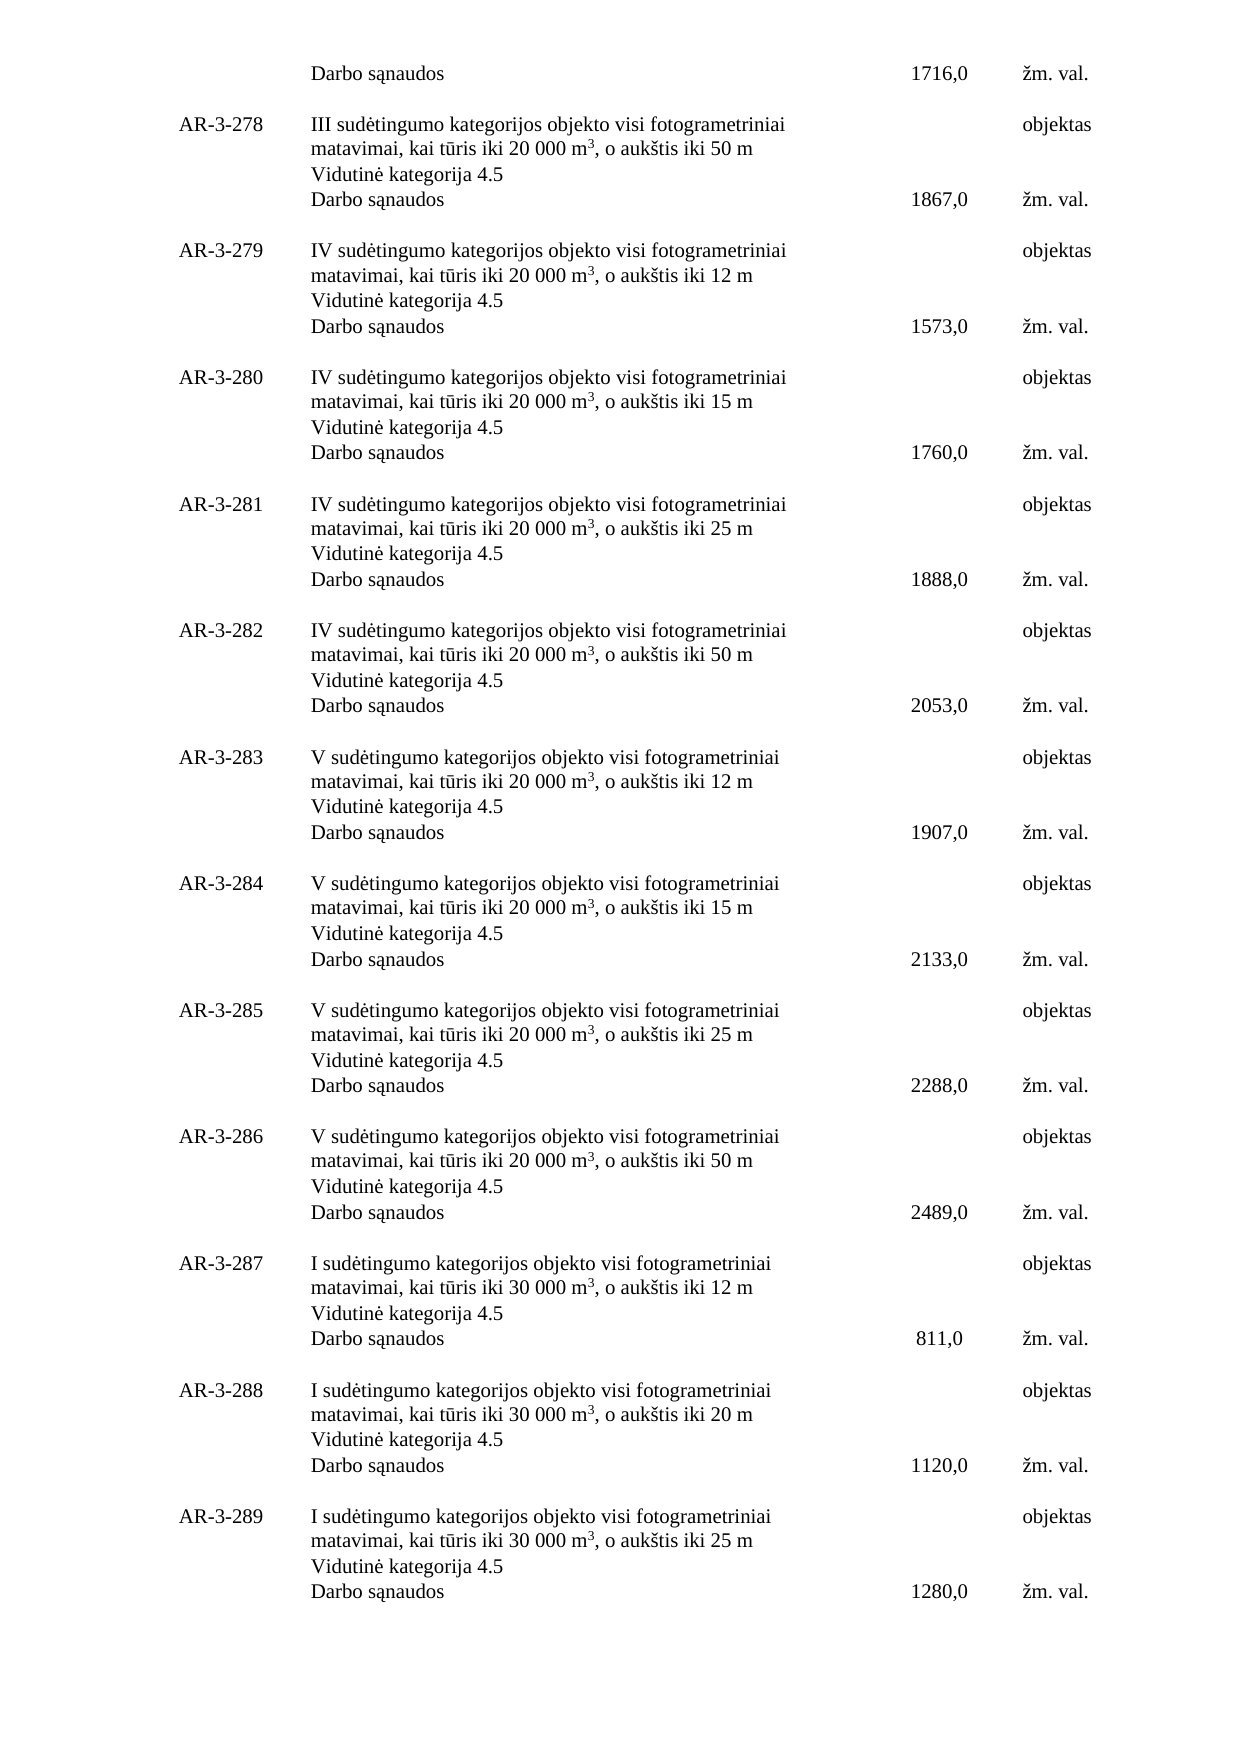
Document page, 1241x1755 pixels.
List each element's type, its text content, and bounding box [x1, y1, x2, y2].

table_cell [309, 338, 858, 363]
table_cell [1021, 1046, 1181, 1072]
table_cell [858, 919, 1021, 945]
table_cell objektas [1021, 1503, 1181, 1552]
table_cell [1021, 338, 1181, 363]
table_cell žm. val. [1021, 692, 1181, 717]
table_cell objektas [1021, 110, 1181, 160]
table_cell 1888,0 [858, 565, 1021, 591]
table_cell [177, 919, 309, 945]
table_cell [858, 718, 1021, 743]
table_cell [177, 338, 309, 363]
table_cell 2133,0 [858, 945, 1021, 971]
table_cell [858, 666, 1021, 692]
table_cell I sudėtingumo kategorijos objekto visi fotogrametriniai matavimai, kai tūris iki 30 000 m3, o aukštis iki 12 m [309, 1249, 858, 1299]
table_cell žm. val. [1021, 1198, 1181, 1224]
table_cell IV sudėtingumo kategorijos objekto visi fotogrametriniai matavimai, kai tūris iki 20 000 m3, o aukštis iki 50 m [309, 617, 858, 666]
table_cell objektas [1021, 996, 1181, 1046]
table_cell žm. val. [1021, 1325, 1181, 1350]
table_cell [177, 793, 309, 818]
table_cell objektas [1021, 617, 1181, 666]
table_cell [1021, 1350, 1181, 1376]
table_cell I sudėtingumo kategorijos objekto visi fotogrametriniai matavimai, kai tūris iki 30 000 m3, o aukštis iki 20 m [309, 1376, 858, 1426]
table_cell [858, 1123, 1021, 1172]
table_cell [177, 666, 309, 692]
table_cell [309, 591, 858, 617]
table_cell Darbo sąnaudos [309, 1325, 858, 1350]
table_cell V sudėtingumo kategorijos objekto visi fotogrametriniai matavimai, kai tūris iki 20 000 m3, o aukštis iki 12 m [309, 743, 858, 793]
table_cell 1280,0 [858, 1578, 1021, 1603]
table_cell [309, 211, 858, 237]
table_cell [858, 464, 1021, 490]
table_cell objektas [1021, 870, 1181, 919]
table_cell AR-3-289 [177, 1503, 309, 1552]
table_cell 2489,0 [858, 1198, 1021, 1224]
table_cell Vidutinė kategorija 4.5 [309, 160, 858, 186]
table_cell [177, 1072, 309, 1097]
table_cell [177, 1097, 309, 1123]
table_cell [309, 971, 858, 996]
table_cell [1021, 591, 1181, 617]
table_cell [177, 1198, 309, 1224]
table_cell [858, 996, 1021, 1046]
table_cell Vidutinė kategorija 4.5 [309, 413, 858, 439]
table_cell [858, 413, 1021, 439]
table_cell žm. val. [1021, 945, 1181, 971]
table_cell [1021, 666, 1181, 692]
table_cell [177, 1299, 309, 1325]
table_cell [1021, 1604, 1181, 1629]
table_cell [1021, 540, 1181, 565]
table_cell objektas [1021, 1249, 1181, 1299]
table_cell objektas [1021, 490, 1181, 540]
table_cell [858, 1097, 1021, 1123]
table_cell [1021, 85, 1181, 110]
table_cell [177, 1173, 309, 1198]
table_cell [177, 59, 309, 85]
table_cell [309, 1477, 858, 1502]
table_cell [177, 1578, 309, 1603]
table_cell [309, 1604, 858, 1629]
table_cell [1021, 160, 1181, 186]
table_cell [1021, 464, 1181, 490]
table_cell Darbo sąnaudos [309, 312, 858, 338]
table_cell [177, 1552, 309, 1578]
table_cell [177, 1451, 309, 1477]
table_cell [1021, 413, 1181, 439]
table_cell Vidutinė kategorija 4.5 [309, 1552, 858, 1578]
table_cell [858, 1350, 1021, 1376]
table_cell [1021, 718, 1181, 743]
table_cell Vidutinė kategorija 4.5 [309, 1299, 858, 1325]
table_cell [858, 1173, 1021, 1198]
table_cell žm. val. [1021, 186, 1181, 211]
table_cell [858, 870, 1021, 919]
table_cell žm. val. [1021, 59, 1181, 85]
table_cell AR-3-282 [177, 617, 309, 666]
table_cell Vidutinė kategorija 4.5 [309, 1173, 858, 1198]
table_cell [177, 565, 309, 591]
table_cell objektas [1021, 364, 1181, 413]
table_cell 1760,0 [858, 439, 1021, 464]
table_cell [177, 540, 309, 565]
table_cell [177, 591, 309, 617]
table_cell 811,0 [858, 1325, 1021, 1350]
table_cell Darbo sąnaudos [309, 439, 858, 464]
table_cell [177, 160, 309, 186]
table_cell [858, 237, 1021, 287]
table_cell Darbo sąnaudos [309, 59, 858, 85]
table_cell [1021, 1426, 1181, 1451]
table_cell objektas [1021, 1376, 1181, 1426]
table_cell AR-3-278 [177, 110, 309, 160]
table_cell [1021, 919, 1181, 945]
table_cell [858, 110, 1021, 160]
table_cell [1021, 211, 1181, 237]
table_cell [858, 211, 1021, 237]
table_cell [177, 1350, 309, 1376]
table_cell [177, 819, 309, 844]
table_cell AR-3-287 [177, 1249, 309, 1299]
table_cell [177, 844, 309, 870]
table_cell AR-3-281 [177, 490, 309, 540]
table_cell [177, 1477, 309, 1502]
table_cell [1021, 971, 1181, 996]
table_cell 1573,0 [858, 312, 1021, 338]
table_cell Vidutinė kategorija 4.5 [309, 919, 858, 945]
table_cell 2288,0 [858, 1072, 1021, 1097]
table_cell [858, 793, 1021, 818]
table_cell [309, 1350, 858, 1376]
table_cell Darbo sąnaudos [309, 1198, 858, 1224]
table_cell [858, 338, 1021, 363]
table_cell V sudėtingumo kategorijos objekto visi fotogrametriniai matavimai, kai tūris iki 20 000 m3, o aukštis iki 25 m [309, 996, 858, 1046]
table_cell AR-3-279 [177, 237, 309, 287]
table_cell žm. val. [1021, 312, 1181, 338]
table_cell [858, 1503, 1021, 1552]
table_cell [177, 85, 309, 110]
table_cell [309, 1097, 858, 1123]
table_cell [858, 591, 1021, 617]
table_cell [177, 718, 309, 743]
table_cell [1021, 1552, 1181, 1578]
table_cell [177, 211, 309, 237]
table_cell AR-3-283 [177, 743, 309, 793]
table_cell Vidutinė kategorija 4.5 [309, 287, 858, 312]
table_cell [1021, 1097, 1181, 1123]
table_cell III sudėtingumo kategorijos objekto visi fotogrametriniai matavimai, kai tūris iki 20 000 m3, o aukštis iki 50 m [309, 110, 858, 160]
table_cell I sudėtingumo kategorijos objekto visi fotogrametriniai matavimai, kai tūris iki 30 000 m3, o aukštis iki 25 m [309, 1503, 858, 1552]
table_cell [177, 692, 309, 717]
table_cell AR-3-280 [177, 364, 309, 413]
table_cell AR-3-286 [177, 1123, 309, 1172]
table_cell [858, 1046, 1021, 1072]
table_cell [858, 1224, 1021, 1249]
table_cell Darbo sąnaudos [309, 186, 858, 211]
table_cell [177, 1325, 309, 1350]
table_cell [309, 718, 858, 743]
table_cell AR-3-284 [177, 870, 309, 919]
table_cell [858, 1604, 1021, 1629]
table_cell [858, 1477, 1021, 1502]
table_cell Vidutinė kategorija 4.5 [309, 793, 858, 818]
table_cell žm. val. [1021, 1072, 1181, 1097]
table_cell [177, 1426, 309, 1451]
table_cell [1021, 844, 1181, 870]
table_cell Vidutinė kategorija 4.5 [309, 1046, 858, 1072]
table_cell V sudėtingumo kategorijos objekto visi fotogrametriniai matavimai, kai tūris iki 20 000 m3, o aukštis iki 15 m [309, 870, 858, 919]
table_cell IV sudėtingumo kategorijos objekto visi fotogrametriniai matavimai, kai tūris iki 20 000 m3, o aukštis iki 15 m [309, 364, 858, 413]
table_cell Darbo sąnaudos [309, 1072, 858, 1097]
table_cell [1021, 1477, 1181, 1502]
table_cell [1021, 1299, 1181, 1325]
table_cell [858, 287, 1021, 312]
table_cell objektas [1021, 1123, 1181, 1172]
table_cell AR-3-288 [177, 1376, 309, 1426]
table_cell [858, 971, 1021, 996]
table_cell [177, 971, 309, 996]
table_cell žm. val. [1021, 819, 1181, 844]
table_cell [858, 364, 1021, 413]
table_cell Darbo sąnaudos [309, 945, 858, 971]
table_cell [1021, 1224, 1181, 1249]
table_cell [858, 490, 1021, 540]
table_cell 1716,0 [858, 59, 1021, 85]
table_cell [858, 743, 1021, 793]
table_cell [1021, 1173, 1181, 1198]
table_cell [858, 1249, 1021, 1299]
table_cell Darbo sąnaudos [309, 1451, 858, 1477]
table_cell [1021, 287, 1181, 312]
table_cell žm. val. [1021, 1578, 1181, 1603]
table_cell [177, 1046, 309, 1072]
table_cell [858, 1376, 1021, 1426]
table_cell [177, 464, 309, 490]
table_cell objektas [1021, 743, 1181, 793]
table_cell žm. val. [1021, 1451, 1181, 1477]
table_cell [858, 844, 1021, 870]
table_cell Darbo sąnaudos [309, 1578, 858, 1603]
table_cell 1907,0 [858, 819, 1021, 844]
table_cell Vidutinė kategorija 4.5 [309, 1426, 858, 1451]
table_cell IV sudėtingumo kategorijos objekto visi fotogrametriniai matavimai, kai tūris iki 20 000 m3, o aukštis iki 25 m [309, 490, 858, 540]
table_cell [177, 439, 309, 464]
table_cell [309, 464, 858, 490]
table_cell Darbo sąnaudos [309, 565, 858, 591]
table_cell V sudėtingumo kategorijos objekto visi fotogrametriniai matavimai, kai tūris iki 20 000 m3, o aukštis iki 50 m [309, 1123, 858, 1172]
table_cell [309, 85, 858, 110]
table_cell [177, 1604, 309, 1629]
table_cell [858, 1426, 1021, 1451]
table_cell Vidutinė kategorija 4.5 [309, 666, 858, 692]
table_cell AR-3-285 [177, 996, 309, 1046]
table_cell [1021, 793, 1181, 818]
table_cell [177, 287, 309, 312]
table_cell žm. val. [1021, 439, 1181, 464]
table_cell 1867,0 [858, 186, 1021, 211]
table_cell Darbo sąnaudos [309, 819, 858, 844]
table_cell [177, 186, 309, 211]
table_cell [858, 85, 1021, 110]
table_cell [858, 160, 1021, 186]
table_cell [177, 312, 309, 338]
table_cell Darbo sąnaudos [309, 692, 858, 717]
table_cell IV sudėtingumo kategorijos objekto visi fotogrametriniai matavimai, kai tūris iki 20 000 m3, o aukštis iki 12 m [309, 237, 858, 287]
table_cell [177, 413, 309, 439]
table_cell [858, 617, 1021, 666]
table_cell 1120,0 [858, 1451, 1021, 1477]
table_cell [177, 1224, 309, 1249]
table_cell objektas [1021, 237, 1181, 287]
table_cell Vidutinė kategorija 4.5 [309, 540, 858, 565]
table_cell 2053,0 [858, 692, 1021, 717]
table_cell [177, 945, 309, 971]
table_cell [858, 540, 1021, 565]
table_cell [309, 1224, 858, 1249]
table_cell žm. val. [1021, 565, 1181, 591]
table_cell [309, 844, 858, 870]
table_cell [858, 1552, 1021, 1578]
table_cell [858, 1299, 1021, 1325]
